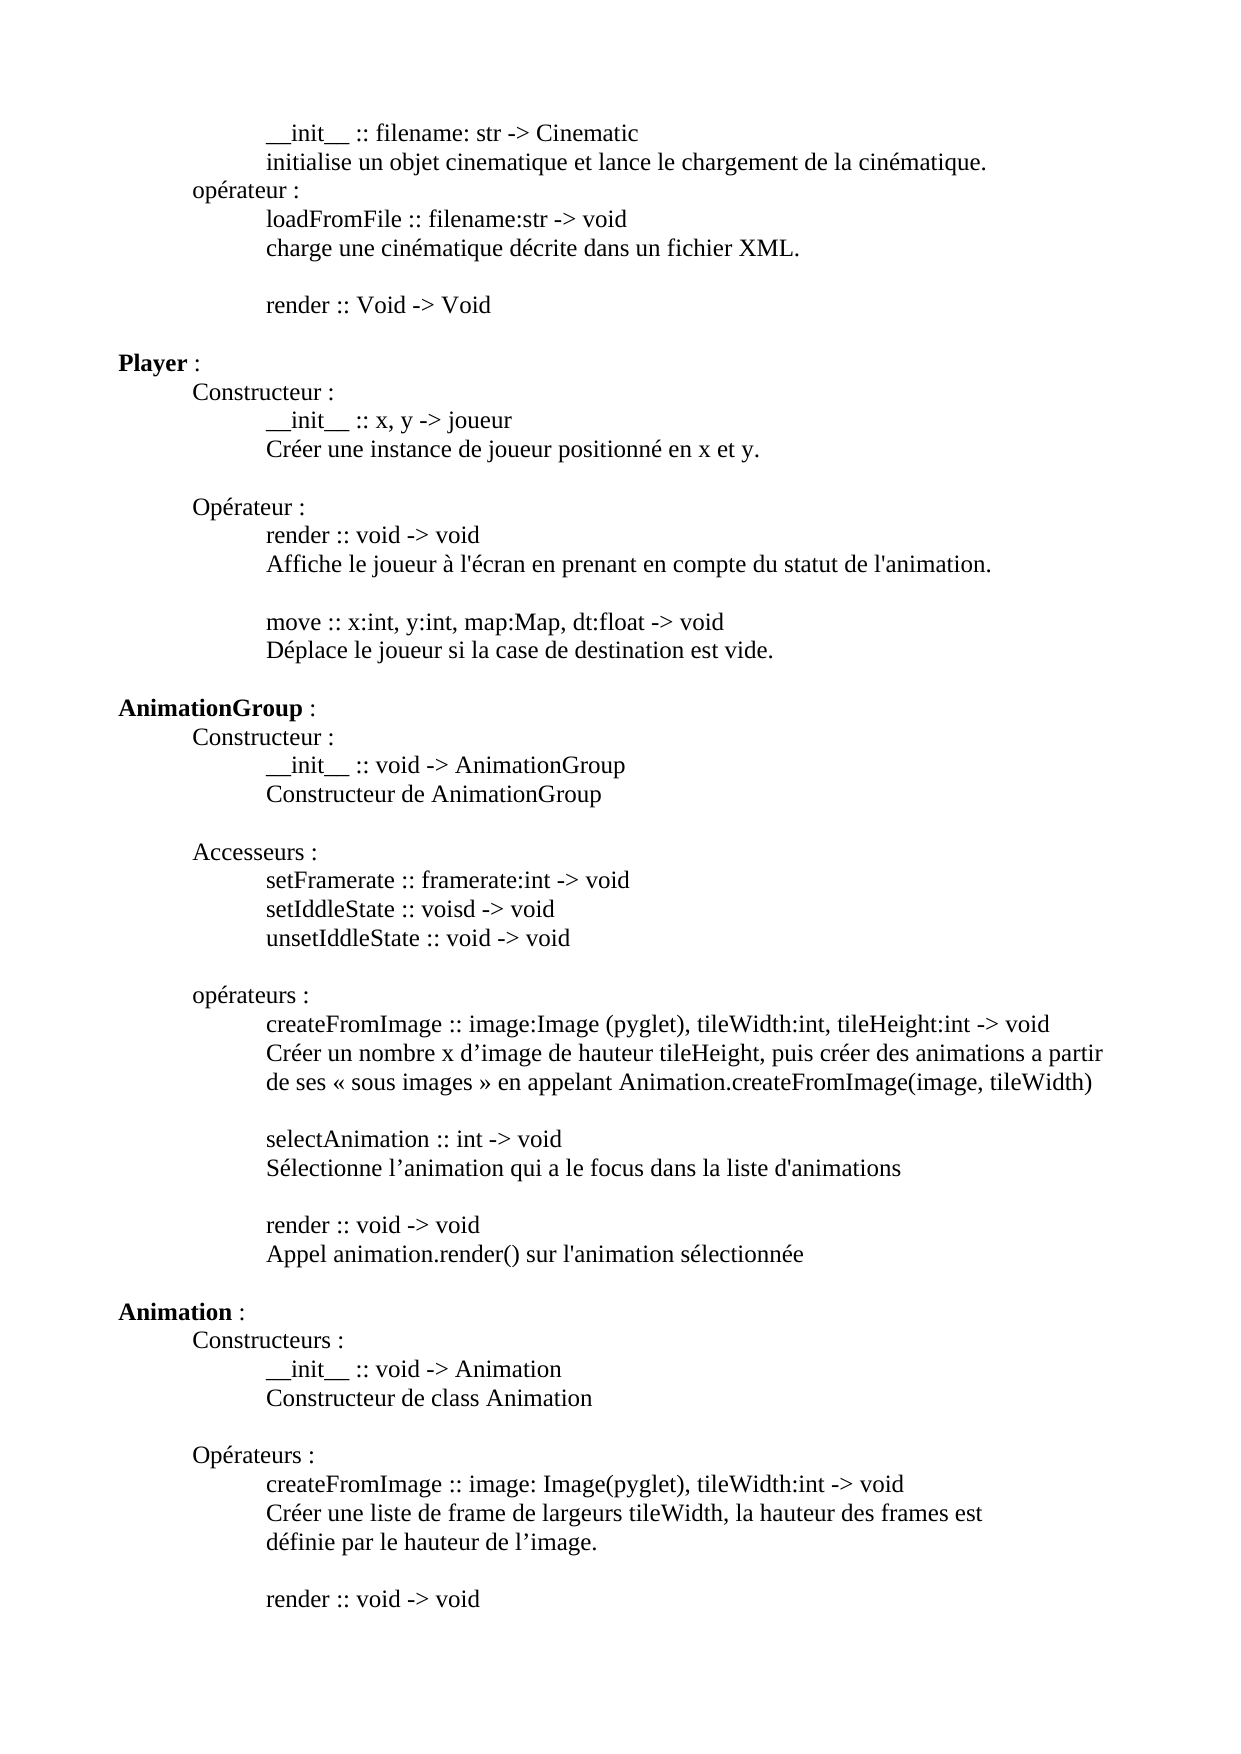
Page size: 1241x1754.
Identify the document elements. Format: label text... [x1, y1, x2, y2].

text render :: void -> void [118, 1584, 1122, 1613]
text charge une cinématique décrite dans un fichier XML. [118, 233, 1122, 262]
text render :: void -> void [118, 1211, 1122, 1239]
text render :: Void -> Void [118, 291, 1122, 319]
text Animation : [118, 1297, 1122, 1326]
text Constructeur de AnimationGroup [118, 779, 1122, 808]
text Appel animation.render() sur l'animation sélectionnée [118, 1239, 1122, 1268]
text opérateurs : [118, 981, 1122, 1009]
text createFromImage :: image: Image(pyglet), tileWidth:int -> void [118, 1469, 1122, 1498]
text Constructeurs : [118, 1326, 1122, 1354]
text Affiche le joueur à l'écran en prenant en compte du statut de l'animation. [118, 549, 1122, 578]
text __init__ :: void -> AnimationGroup [118, 751, 1122, 779]
text __init__ :: void -> Animation [118, 1354, 1122, 1383]
text loadFromFile :: filename:str -> void [118, 204, 1122, 233]
text de ses « sous images » en appelant Animation.createFromImage(image, tileWidth) [118, 1067, 1122, 1096]
text render :: void -> void [118, 521, 1122, 549]
text Créer une instance de joueur positionné en x et y. [118, 434, 1122, 463]
text move :: x:int, y:int, map:Map, dt:float -> void [118, 607, 1122, 636]
text __init__ :: x, y -> joueur [118, 406, 1122, 434]
text Constructeur de class Animation [118, 1383, 1122, 1412]
text Opérateurs : [118, 1441, 1122, 1469]
text setFramerate :: framerate:int -> void [118, 866, 1122, 894]
text AnimationGroup : [118, 693, 1122, 722]
text Player : [118, 348, 1122, 377]
text Sélectionne l’animation qui a le focus dans la liste d'animations [118, 1153, 1122, 1182]
text Déplace le joueur si la case de destination est vide. [118, 636, 1122, 664]
text définie par le hauteur de l’image. [118, 1527, 1122, 1556]
text setIddleState :: voisd -> void [118, 894, 1122, 923]
text Créer un nombre x d’image de hauteur tileHeight, puis créer des animations a partir [118, 1038, 1122, 1067]
text Constructeur : [118, 722, 1122, 751]
text Accesseurs : [118, 837, 1122, 866]
text opérateur : [118, 176, 1122, 204]
text initialise un objet cinematique et lance le chargement de la cinématique. [118, 147, 1122, 176]
text selectAnimation :: int -> void [118, 1124, 1122, 1153]
text Créer une liste de frame de largeurs tileWidth, la hauteur des frames est [118, 1498, 1122, 1527]
text Opérateur : [118, 492, 1122, 521]
text Constructeur : [118, 377, 1122, 406]
text __init__ :: filename: str -> Cinematic [118, 118, 1122, 147]
text unsetIddleState :: void -> void [118, 923, 1122, 952]
text createFromImage :: image:Image (pyglet), tileWidth:int, tileHeight:int -> void [118, 1009, 1122, 1038]
